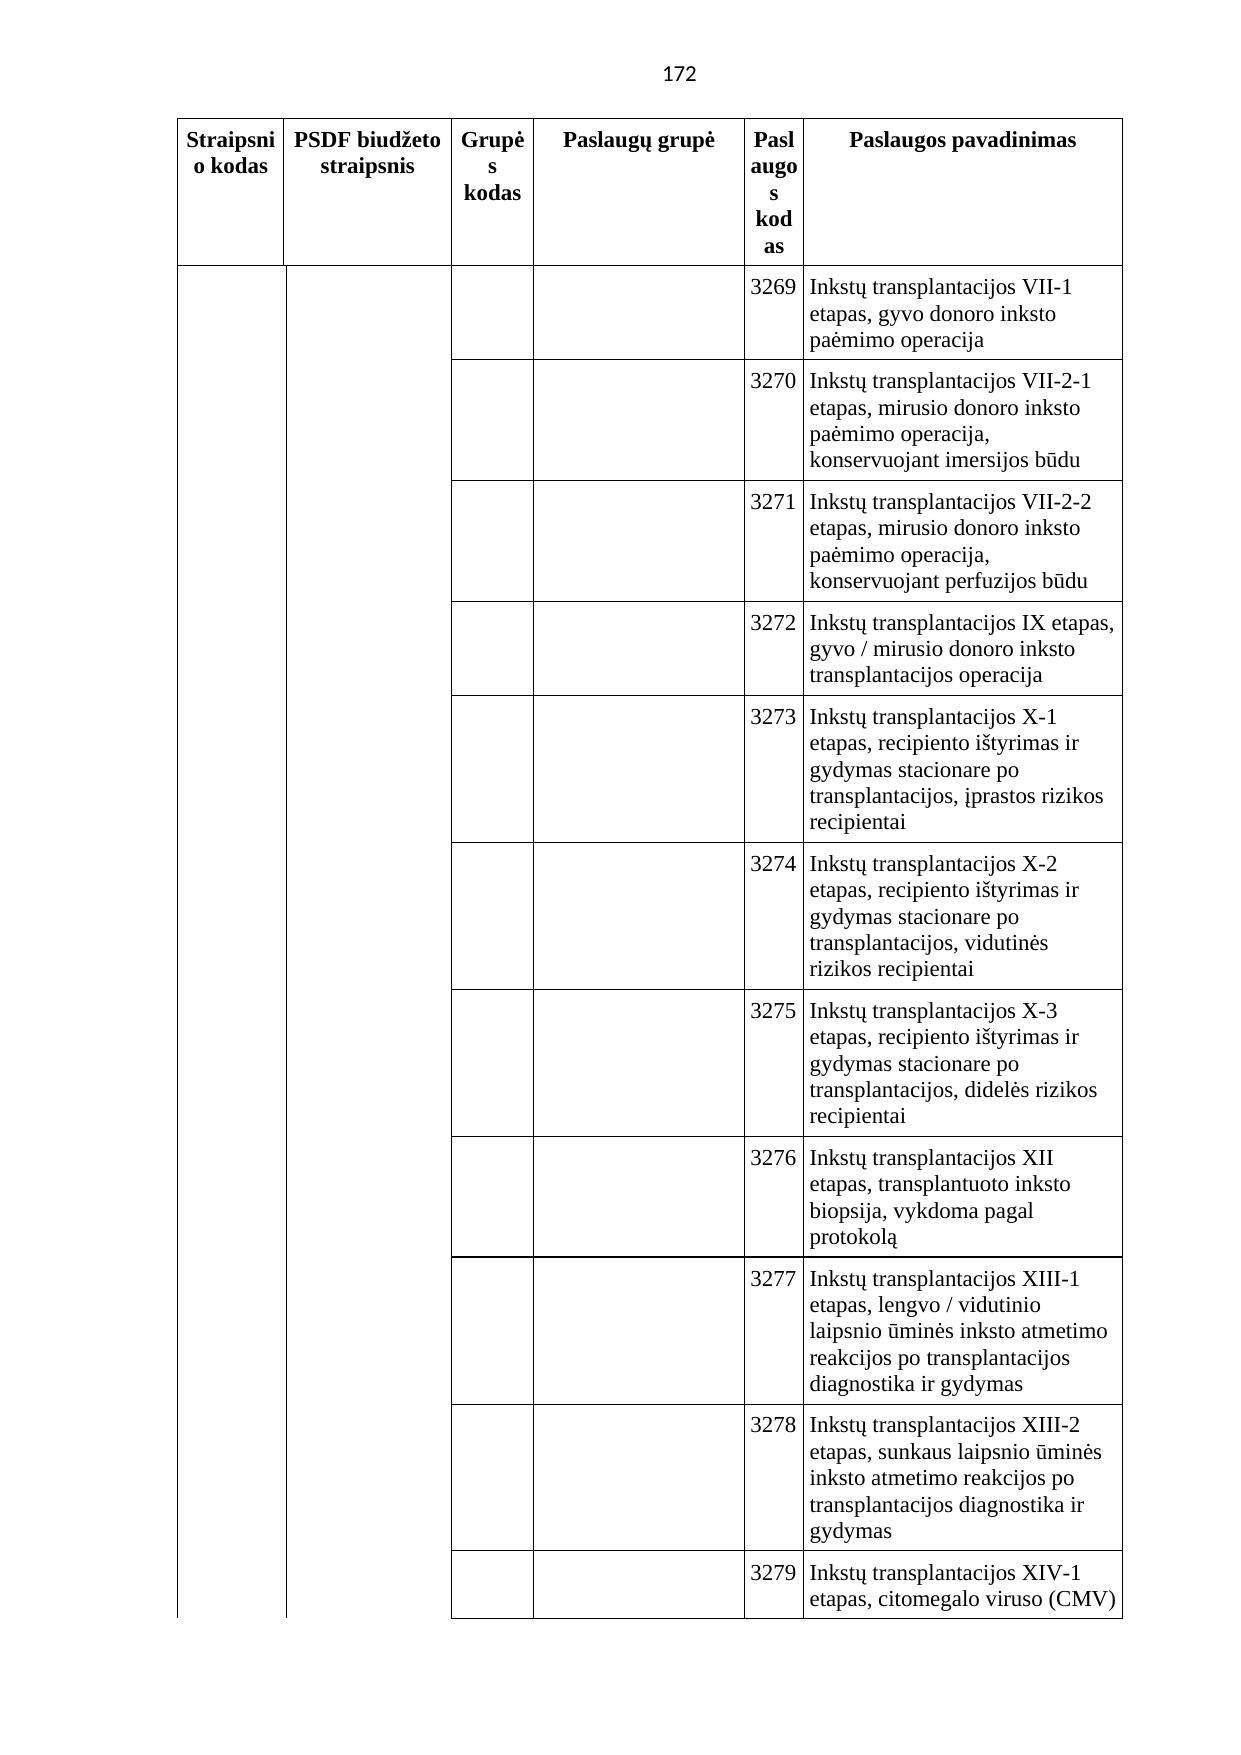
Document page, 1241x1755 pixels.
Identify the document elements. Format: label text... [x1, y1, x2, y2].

table_cell [287, 480, 451, 601]
table_cell 3278 [745, 1405, 803, 1550]
table_cell 3277 [745, 1258, 803, 1403]
table_cell [178, 266, 286, 359]
table_cell [534, 990, 744, 1136]
table_cell [452, 360, 533, 480]
table_cell [534, 843, 744, 989]
table_cell [452, 266, 533, 359]
table_cell [534, 1258, 744, 1403]
table_cell [178, 601, 286, 695]
table_cell Inkstų transplantacijos VII-2-2 etapas, mirusio donoro inksto paėmimo operacija, konservuojant perfuzijos būdu [804, 481, 1122, 601]
table_cell [287, 1256, 451, 1403]
table_cell [178, 989, 286, 1136]
table_cell 3279 [745, 1551, 803, 1618]
table_cell [287, 266, 451, 359]
table_cell [178, 695, 286, 842]
table_cell [452, 1137, 533, 1256]
table_cell [534, 696, 744, 842]
table_cell 3274 [745, 843, 803, 989]
table_cell [534, 481, 744, 601]
table_header Straipsnio kodas [178, 119, 283, 265]
table_header Paslaugos kodas [745, 119, 803, 265]
table_cell Inkstų transplantacijos XIII-1 etapas, lengvo / vidutinio laipsnio ūminės inksto atmetimo reakcijos po transplantacijos diagnostika ir gydymas [804, 1258, 1122, 1403]
table_header Paslaugų grupė [534, 119, 744, 265]
table_cell 3269 [745, 266, 803, 359]
table_cell [534, 266, 744, 359]
table_cell [452, 1551, 533, 1618]
table_cell [452, 481, 533, 601]
table_cell [287, 1404, 451, 1550]
table_cell [287, 695, 451, 842]
table_header Grupės kodas [452, 119, 533, 265]
table_cell Inkstų transplantacijos IX etapas, gyvo / mirusio donoro inksto transplantacijos operacija [804, 602, 1122, 695]
table_cell [534, 1137, 744, 1256]
table_cell Inkstų transplantacijos XII etapas, transplantuoto inksto biopsija, vykdoma pagal protokolą [804, 1137, 1122, 1256]
table_cell [452, 696, 533, 842]
table_cell Inkstų transplantacijos X-3 etapas, recipiento ištyrimas ir gydymas stacionare po transplantacijos, didelės rizikos recipientai [804, 990, 1122, 1136]
table_cell Inkstų transplantacijos VII-1 etapas, gyvo donoro inksto paėmimo operacija [804, 266, 1122, 359]
table_cell [287, 1136, 451, 1256]
table_cell [534, 1405, 744, 1550]
table_cell [287, 989, 451, 1136]
table_cell [178, 1550, 286, 1618]
table_cell [178, 480, 286, 601]
table_cell [287, 1550, 451, 1618]
table_cell [287, 842, 451, 989]
table_cell [178, 1136, 286, 1256]
table_cell [178, 359, 286, 480]
table_cell [287, 359, 451, 480]
table_cell [452, 602, 533, 695]
table_cell [178, 842, 286, 989]
table_cell [178, 1256, 286, 1403]
table_cell Inkstų transplantacijos X-1 etapas, recipiento ištyrimas ir gydymas stacionare po transplantacijos, įprastos rizikos recipientai [804, 696, 1122, 842]
table_cell Inkstų transplantacijos VII-2-1 etapas, mirusio donoro inksto paėmimo operacija, konservuojant imersijos būdu [804, 360, 1122, 480]
table_cell [534, 602, 744, 695]
table_cell [452, 990, 533, 1136]
table_cell [452, 1405, 533, 1550]
table_cell 3270 [745, 360, 803, 480]
table_cell Inkstų transplantacijos XIII-2 etapas, sunkaus laipsnio ūminės inksto atmetimo reakcijos po transplantacijos diagnostika ir gydymas [804, 1405, 1122, 1550]
table_cell 3276 [745, 1137, 803, 1256]
table_cell [452, 843, 533, 989]
table_cell 3275 [745, 990, 803, 1136]
table_cell 3272 [745, 602, 803, 695]
table_cell 3271 [745, 481, 803, 601]
table_cell [287, 601, 451, 695]
table_cell 3273 [745, 696, 803, 842]
table_cell Inkstų transplantacijos XIV-1 etapas, citomegalo viruso (CMV) [804, 1551, 1122, 1618]
table_cell [534, 360, 744, 480]
table_header Paslaugos pavadinimas [804, 119, 1122, 265]
table_header PSDF biudžeto straipsnis [284, 119, 451, 265]
table_cell Inkstų transplantacijos X-2 etapas, recipiento ištyrimas ir gydymas stacionare po transplantacijos, vidutinės rizikos recipientai [804, 843, 1122, 989]
table_cell [534, 1551, 744, 1618]
table_cell [452, 1258, 533, 1403]
table_cell [178, 1404, 286, 1550]
